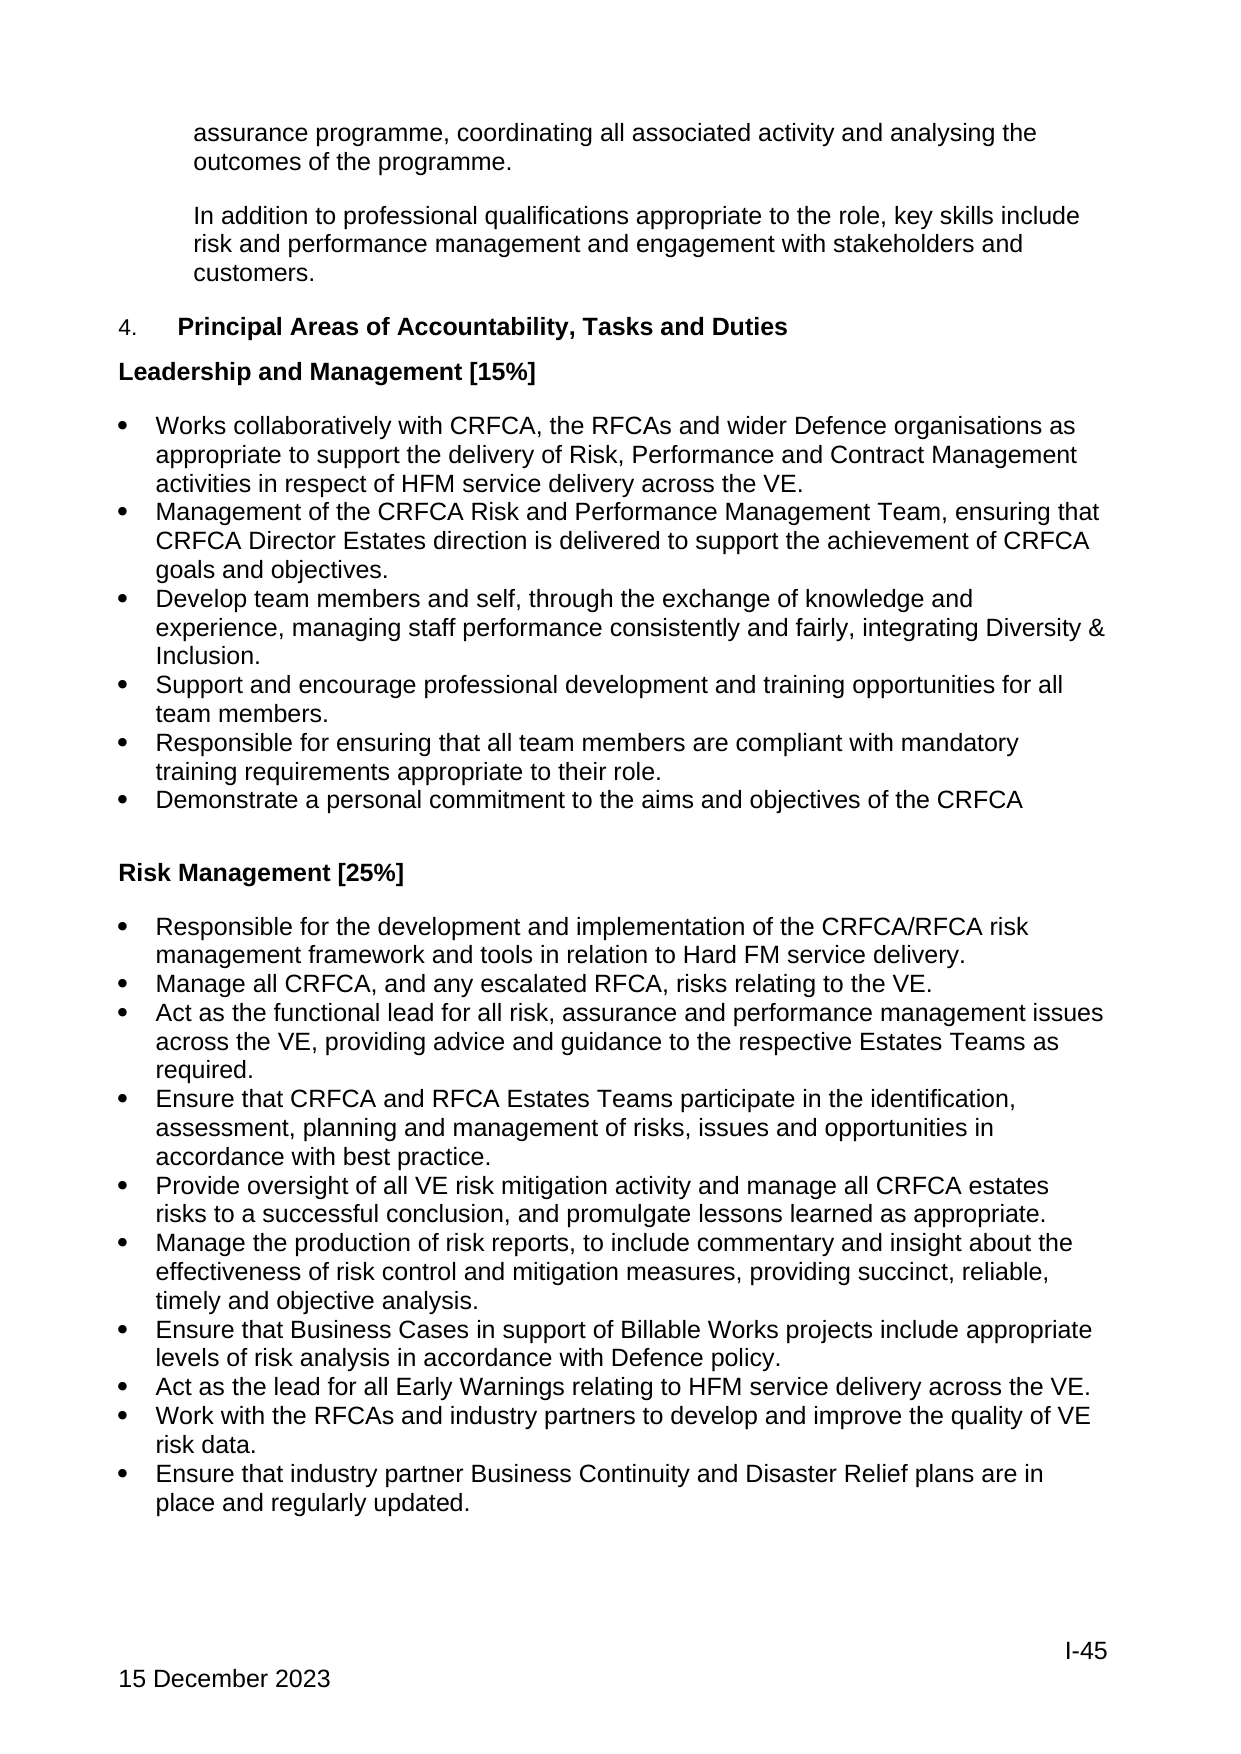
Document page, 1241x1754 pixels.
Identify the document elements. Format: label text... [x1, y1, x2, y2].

list Develop team members and self, through the exchange of knowledge and experience, managing staff performance consistently and fairly, integrating Diversity & Inclusion. [118, 584, 1107, 670]
text Leadership and Management [15%] [118, 357, 1107, 386]
list Management of the CRFCA Risk and Performance Management Team, ensuring that CRFCA Director Estates direction is delivered to support the achievement of CRFCA goals and objectives. [118, 497, 1107, 584]
list Manage all CRFCA, and any escalated RFCA, risks relating to the VE. [118, 969, 1107, 998]
list Responsible for ensuring that all team members are compliant with mandatory training requirements appropriate to their role. [118, 728, 1107, 785]
list Ensure that CRFCA and RFCA Estates Teams participate in the identification, assessment, planning and management of risks, issues and opportunities in accordance with best practice. [118, 1084, 1107, 1171]
text In addition to professional qualifications appropriate to the role, key skills include risk and performance management and engagement with stakeholders and customers. [193, 201, 1107, 287]
list Ensure that industry partner Business Continuity and Disaster Relief plans are in place and regularly updated. [118, 1459, 1107, 1516]
list Work with the RFCAs and industry partners to develop and improve the quality of VE risk data. [118, 1401, 1107, 1459]
list Principal Areas of Accountability, Tasks and Duties [118, 312, 1107, 341]
list Demonstrate a personal commitment to the aims and objectives of the CRFCA [118, 785, 1107, 814]
list Manage the production of risk reports, to include commentary and insight about the effectiveness of risk control and mitigation measures, providing succinct, reliable, timely and objective analysis. [118, 1228, 1107, 1314]
list Works collaboratively with CRFCA, the RFCAs and wider Defence organisations as appropriate to support the delivery of Risk, Performance and Contract Management activities in respect of HFM service delivery across the VE. [118, 411, 1107, 497]
list Responsible for the development and implementation of the CRFCA/RFCA risk management framework and tools in relation to Hard FM service delivery. [118, 911, 1107, 969]
text Risk Management [25%] [118, 858, 1107, 886]
list Act as the lead for all Early Warnings relating to HFM service delivery across the VE. [118, 1372, 1107, 1401]
text assurance programme, coordinating all associated activity and analysing the outcomes of the programme. [193, 118, 1107, 176]
list Act as the functional lead for all risk, assurance and performance management issues across the VE, providing advice and guidance to the respective Estates Teams as required. [118, 998, 1107, 1084]
list Ensure that Business Cases in support of Billable Works projects include appropriate levels of risk analysis in accordance with Defence policy. [118, 1314, 1107, 1372]
list Support and encourage professional development and training opportunities for all team members. [118, 670, 1107, 728]
list Provide oversight of all VE risk mitigation activity and manage all CRFCA estates risks to a successful conclusion, and promulgate lessons learned as appropriate. [118, 1171, 1107, 1228]
